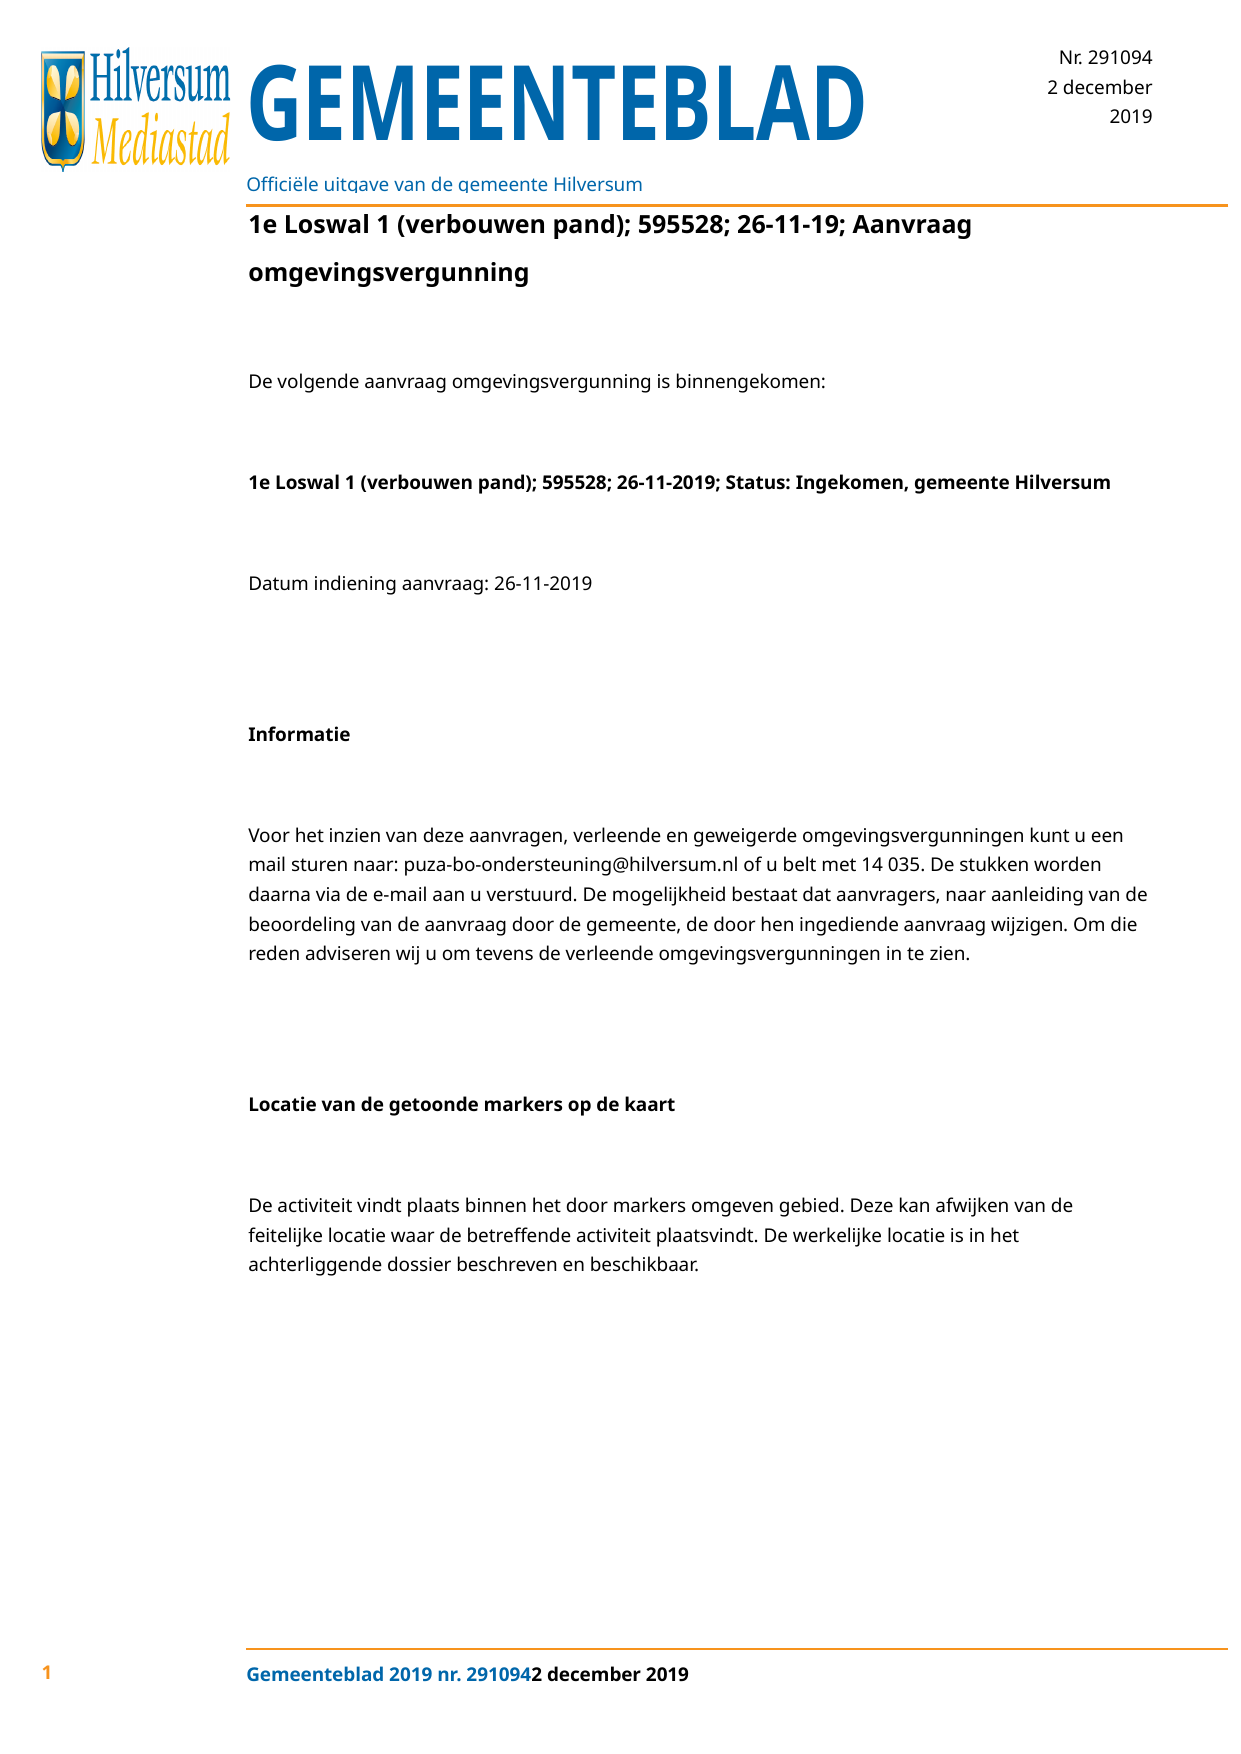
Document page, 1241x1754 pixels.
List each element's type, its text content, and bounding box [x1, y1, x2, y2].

picture [41, 47, 231, 172]
text 1e Loswal 1 (verbouwen pand); 595528; 26-11-2019; Status: Ingekomen, gemeente Hilversum [248, 469, 1152, 495]
text De volgende aanvraag omgevingsvergunning is binnengekomen: [248, 368, 1152, 394]
text 1e Loswal 1 (verbouwen pand); 595528; 26-11-19; Aanvraag omgevingsvergunning [248, 207, 1152, 288]
text Informatie [248, 721, 1152, 747]
text De activiteit vindt plaats binnen het door markers omgeven gebied. Deze kan afwijken van de feitelijke locatie waar de betreffende activiteit plaatsvindt. De werkelijke locatie is in het achterliggende dossier beschreven en beschikbaar. [248, 1192, 1152, 1277]
text Datum indiening aanvraag: 26-11-2019 [248, 570, 1152, 596]
text Locatie van de getoonde markers op de kaart [248, 1092, 1152, 1117]
text Voor het inzien van deze aanvragen, verleende en geweigerde omgevingsvergunningen kunt u een mail sturen naar: puza-bo-ondersteuning@hilversum.nl of u belt met 14 035. De stukken worden daarna via de e-mail aan u verstuurd. De mogelijkheid bestaat dat aanvragers, naar aanleiding van de beoordeling van de aanvraag door de gemeente, de door hen ingediende aanvraag wijzigen. Om die reden adviseren wij u om tevens de verleende omgevingsvergunningen in te zien. [248, 822, 1152, 966]
